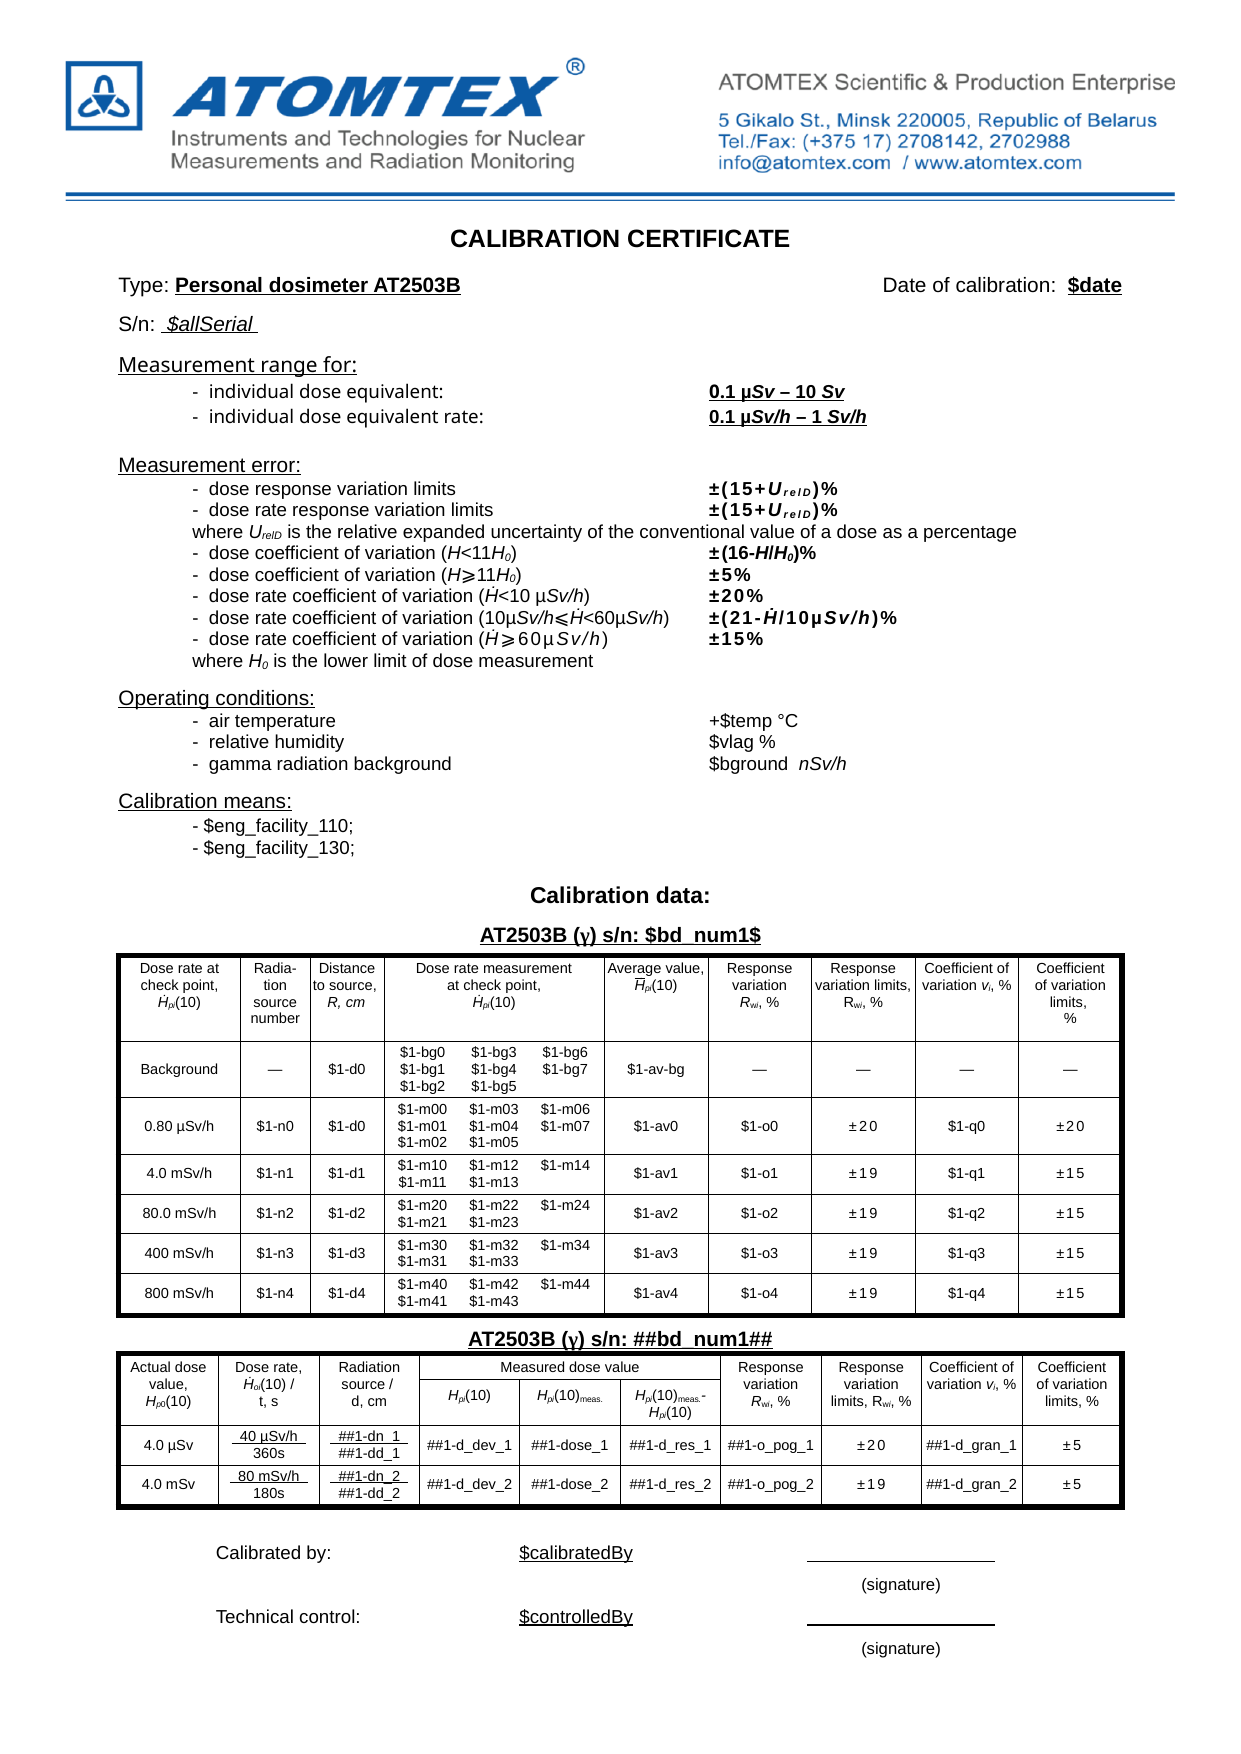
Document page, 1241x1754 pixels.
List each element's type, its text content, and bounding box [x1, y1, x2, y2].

table_cell Dose rate measurement at check point, Ḣpi(10) [385, 958, 604, 1041]
table_cell 4.0 mSv [121, 1466, 218, 1504]
text Measurement range for: - individual dose equivalent: 0.1 µSv – 10 Sv - individual dose equivalent rate: 0.1 µSv/h – 1 Sv/h [118, 350, 1122, 453]
table_cell ±15 [1019, 1234, 1119, 1273]
text - dose response variation limits ±(15+UrelD)% - dose rate response variation limits ±(15+UrelD)% where UrelD is the relative expanded uncertainty of the conventional value of a dose as a percentage [118, 477, 1122, 542]
table_cell $1-o4 [709, 1274, 811, 1312]
table_cell ##1-d_gran_2 [922, 1466, 1022, 1504]
table_cell Dose rate at check point, Ḣpi(10) [121, 958, 240, 1041]
table_cell 0.80 µSv/h [121, 1098, 240, 1154]
table_cell Actual dose value, Hp0(10) [121, 1356, 218, 1425]
table_cell ±15 [1019, 1155, 1119, 1193]
table_cell ##1-dn_2 ##1-dd_2 [320, 1466, 419, 1504]
table_cell Coefficient of variation vi, % [916, 958, 1018, 1041]
table_cell $controlledBy [514, 1600, 771, 1633]
table_cell 400 mSv/h [121, 1234, 240, 1273]
table_cell Background [121, 1042, 240, 1097]
table_cell $1-o2 [709, 1195, 811, 1233]
table_cell $1-av0 [605, 1098, 708, 1154]
table_cell Hpi(10)meas. [520, 1380, 620, 1425]
table_cell Hpi(10) [420, 1380, 519, 1425]
table_cell ±19 [812, 1155, 915, 1193]
table_cell — [1019, 1042, 1119, 1097]
table_cell $1-o1 [709, 1155, 811, 1193]
table_cell ##1-d_dev_2 [420, 1466, 519, 1504]
table_cell Radia-tion source number [241, 958, 310, 1041]
table_cell 40 µSv/h 360s [219, 1426, 319, 1464]
table_cell — [916, 1042, 1018, 1097]
table_cell ±20 [1019, 1098, 1119, 1154]
table_header Calibrated by: [210, 1536, 513, 1569]
table_cell $1-d0 [311, 1042, 384, 1097]
table_cell ##1-dose_2 [520, 1466, 620, 1504]
table_cell [514, 1569, 771, 1600]
text S/n: $allSerial [118, 311, 1122, 335]
table_cell $1-n0 [241, 1098, 310, 1154]
table_cell $1-o3 [709, 1234, 811, 1273]
table_cell ±19 [812, 1274, 915, 1312]
table_cell — [241, 1042, 310, 1097]
table_cell $1-d0 [311, 1098, 384, 1154]
table_cell $1-d4 [311, 1274, 384, 1312]
text Measurement error: [118, 453, 1122, 477]
table_header $calibratedBy [514, 1536, 771, 1569]
table_cell $1-m30 $1-m31 $1-m32 $1-m33 $1-m34 [385, 1234, 604, 1273]
table_cell ##1-d_gran_1 [922, 1426, 1022, 1464]
table_header [771, 1536, 1030, 1569]
table_cell (signature) [771, 1569, 1030, 1600]
table_header AT2503B (γ) s/n: $bd_num1$ [118, 909, 1122, 953]
table_cell ##1-dn_1 ##1-dd_1 [320, 1426, 419, 1464]
table_cell $1-n3 [241, 1234, 310, 1273]
table_cell [210, 1569, 513, 1600]
table_cell 4.0 µSv [121, 1426, 218, 1464]
text Operating conditions: - air temperature +$temp °C - relative humidity $vlag % - gamma radiation background $bground nSv/h [118, 686, 1122, 774]
table_cell ±19 [812, 1234, 915, 1273]
table_cell Hpi(10)meas.-Hpi(10) [621, 1380, 720, 1425]
table_cell ±15 [1019, 1195, 1119, 1233]
table_cell Measured dose value [420, 1356, 720, 1379]
table_cell ##1-d_res_1 [621, 1426, 720, 1464]
table_cell $1-d3 [311, 1234, 384, 1273]
table_cell Coefficient of variation vi, % [922, 1356, 1022, 1425]
table_header AT2503B (γ) s/n: ##bd_num1## [118, 1318, 1122, 1351]
table_cell Technical control: [210, 1600, 513, 1633]
table_cell ##1-d_res_2 [621, 1466, 720, 1504]
table_cell $1-d1 [311, 1155, 384, 1193]
table_cell $1-n2 [241, 1195, 310, 1233]
text - dose coefficient of variation (H<11H0) ±(16-H/H0)% - dose coefficient of variation (H⩾11H0) ±5% - dose rate coefficient of variation (Ḣ<10 µSv/h) ±20% - dose rate coefficient of variation (10µSv/h⩽Ḣ<60µSv/h) ±(21-Ḣ/10µSv/h)% - dose rate coefficient of variation (Ḣ⩾60µSv/h) ±15% where H0 is the lower limit of dose measurement [118, 542, 1122, 671]
table_cell Coefficient of variation limits, % [1019, 958, 1119, 1041]
table_cell $1-d2 [311, 1195, 384, 1233]
table_cell ±19 [822, 1466, 921, 1504]
table_cell ##1-o_pog_2 [721, 1466, 821, 1504]
table_cell 80 mSv/h 180s [219, 1466, 319, 1504]
table_cell $1-av1 [605, 1155, 708, 1193]
table_cell Coefficient of variation limits, % [1023, 1356, 1119, 1425]
table_cell $1-q3 [916, 1234, 1018, 1273]
text Type: Personal dosimeter AT2503B Date of calibration: $date [118, 273, 1122, 297]
table_cell ±20 [812, 1098, 915, 1154]
table_cell $1-n1 [241, 1155, 310, 1193]
table_cell 80.0 mSv/h [121, 1195, 240, 1233]
table_cell — [709, 1042, 811, 1097]
table_cell ##1-o_pog_1 [721, 1426, 821, 1464]
table_cell $1-q0 [916, 1098, 1018, 1154]
table_cell ±5 [1023, 1426, 1119, 1464]
table_cell $1-av-bg [605, 1042, 708, 1097]
text Calibration means: - $eng_facility_110; - $eng_facility_130; [118, 789, 1122, 882]
table_cell ±15 [1019, 1274, 1119, 1312]
table_cell Response variation Rwi, % [721, 1356, 821, 1425]
table_cell $1-m00 $1-m01 $1-m02 $1-m03 $1-m04 $1-m05 $1-m06 $1-m07 [385, 1098, 604, 1154]
table_cell Radiation source / d, cm [320, 1356, 419, 1425]
table_cell $1-av3 [605, 1234, 708, 1273]
table_cell $1-av2 [605, 1195, 708, 1233]
table_cell $1-m10 $1-m11 $1-m12 $1-m13 $1-m14 [385, 1155, 604, 1193]
table_cell $1-m40 $1-m41 $1-m42 $1-m43 $1-m44 [385, 1274, 604, 1312]
table_cell $1-av4 [605, 1274, 708, 1312]
table_cell ±20 [822, 1426, 921, 1464]
table_cell — [812, 1042, 915, 1097]
table_cell $1-q1 [916, 1155, 1018, 1193]
table_cell Average value, Ḣpi(10) [605, 958, 708, 1041]
table_cell (signature) [771, 1633, 1030, 1664]
table_cell $1-n4 [241, 1274, 310, 1312]
text CALIBRATION CERTIFICATE [118, 224, 1122, 253]
table_cell Response variation limits, Rwi, % [822, 1356, 921, 1425]
table_cell Distance to source, R, сm [311, 958, 384, 1041]
table_cell [514, 1633, 771, 1664]
text Calibration data: [118, 882, 1122, 908]
table_cell 800 mSv/h [121, 1274, 240, 1312]
table_cell Dose rate, Ḣoi(10) / t, s [219, 1356, 319, 1425]
table_cell ±19 [812, 1195, 915, 1233]
table_cell $1-q2 [916, 1195, 1018, 1233]
table_cell ##1-dose_1 [520, 1426, 620, 1464]
table_cell ±5 [1023, 1466, 1119, 1504]
table_cell $1-bg0 $1-bg1 $1-bg2 $1-bg3 $1-bg4 $1-bg5 $1-bg6 $1-bg7 [385, 1042, 604, 1097]
table_cell 4.0 mSv/h [121, 1155, 240, 1193]
table_cell $1-m20 $1-m21 $1-m22 $1-m23 $1-m24 [385, 1195, 604, 1233]
table_cell ##1-d_dev_1 [420, 1426, 519, 1464]
table_cell Response variation Rwi, % [709, 958, 811, 1041]
table_cell $1-q4 [916, 1274, 1018, 1312]
table_cell $1-o0 [709, 1098, 811, 1154]
table_cell [210, 1633, 513, 1664]
table_cell Response variation limits, Rwi, % [812, 958, 915, 1041]
table_cell [771, 1600, 1030, 1633]
